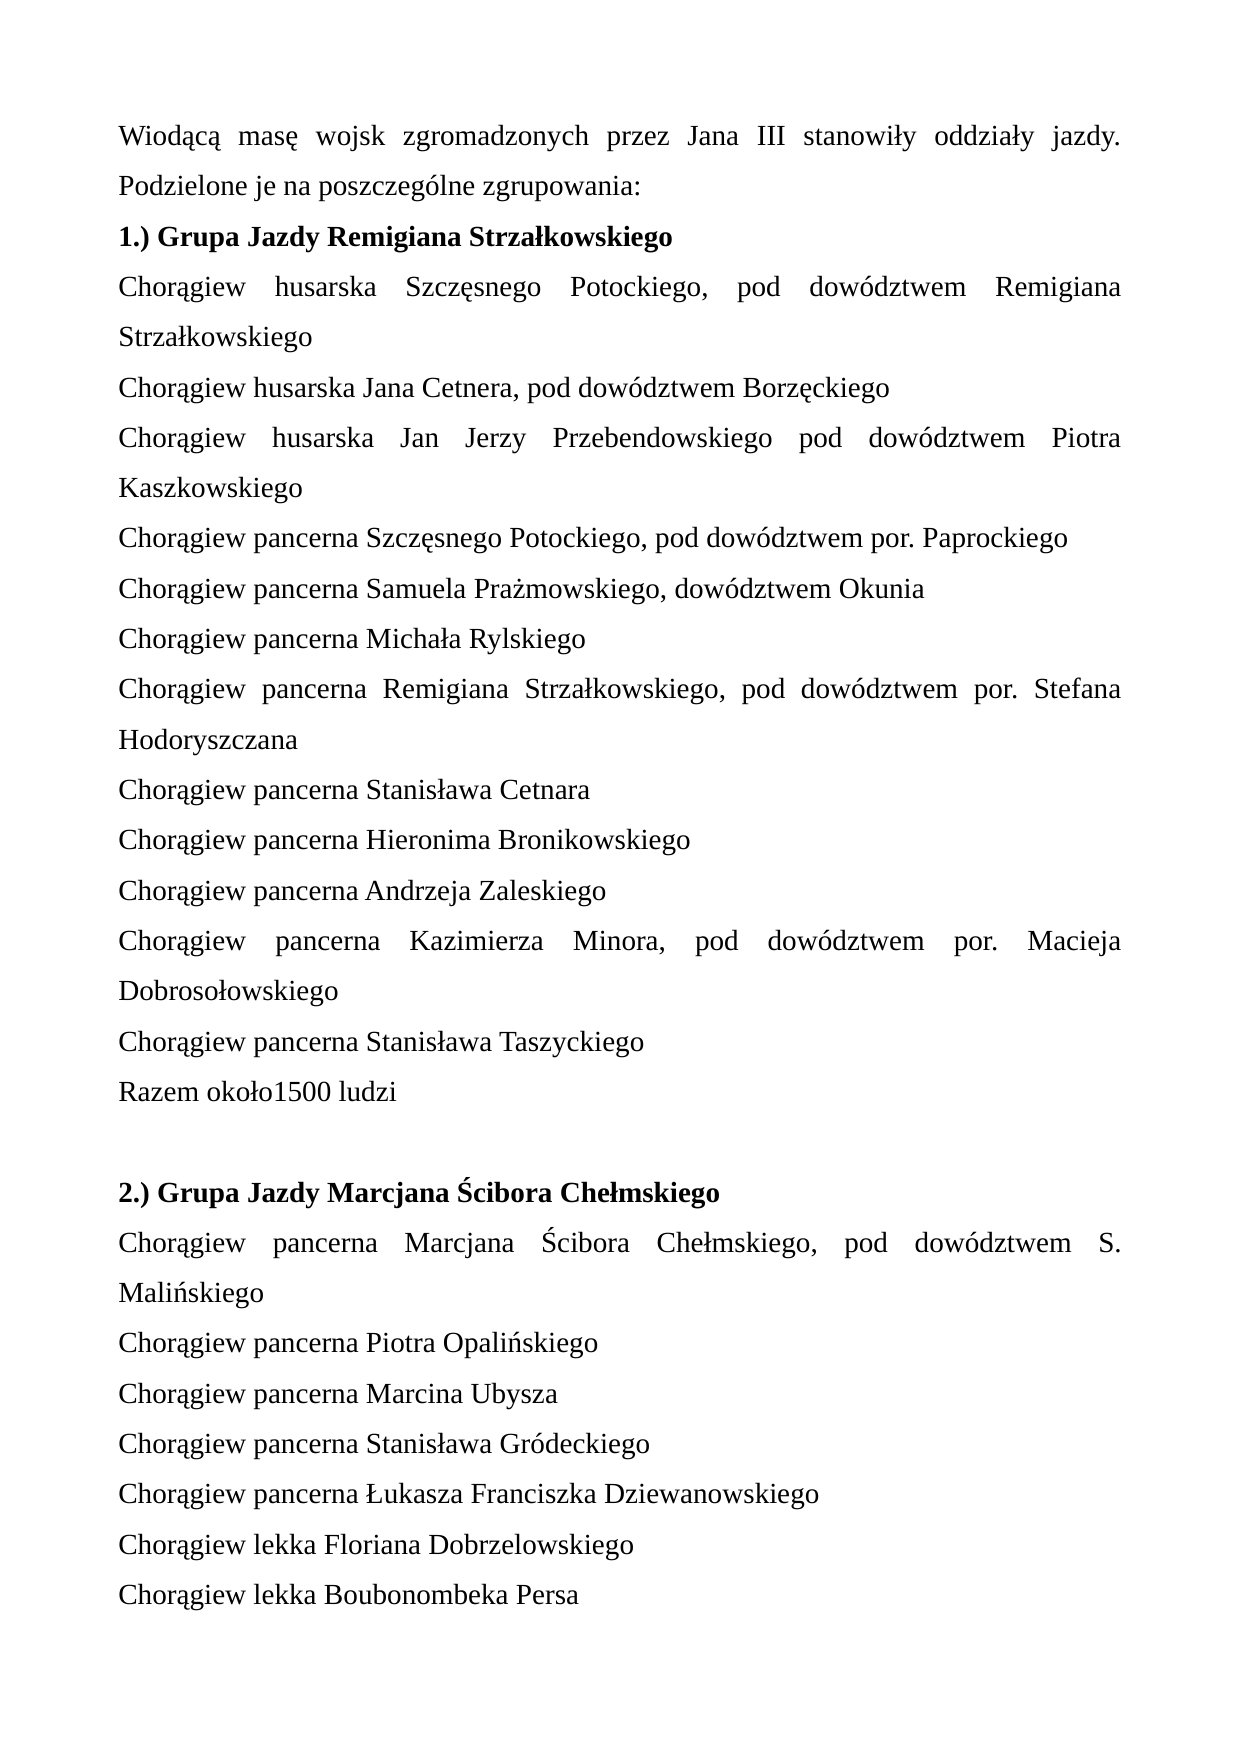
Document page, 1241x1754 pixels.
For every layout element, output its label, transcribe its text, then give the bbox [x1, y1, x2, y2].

text Razem około1500 ludzi [118, 1074, 1122, 1108]
text Chorągiew pancerna Marcjana Ścibora Chełmskiego, pod dowództwem S. Malińskiego [118, 1225, 1122, 1309]
text Chorągiew lekka Floriana Dobrzelowskiego [118, 1527, 1122, 1560]
text Chorągiew pancerna Łukasza Franciszka Dziewanowskiego [118, 1477, 1122, 1510]
text Chorągiew husarska Jan Jerzy Przebendowskiego pod dowództwem Piotra Kaszkowskiego [118, 420, 1122, 504]
text Chorągiew pancerna Marcina Ubysza [118, 1376, 1122, 1409]
text Chorągiew pancerna Szczęsnego Potockiego, pod dowództwem por. Paprockiego [118, 521, 1122, 554]
text Chorągiew pancerna Andrzeja Zaleskiego [118, 873, 1122, 906]
text Chorągiew pancerna Hieronima Bronikowskiego [118, 822, 1122, 856]
text Chorągiew pancerna Stanisława Taszyckiego [118, 1024, 1122, 1057]
text Chorągiew pancerna Samuela Prażmowskiego, dowództwem Okunia [118, 571, 1122, 604]
text Chorągiew husarska Jana Cetnera, pod dowództwem Borzęckiego [118, 370, 1122, 403]
text Chorągiew husarska Szczęsnego Potockiego, pod dowództwem Remigiana Strzałkowskiego [118, 269, 1122, 353]
text 1.) Grupa Jazdy Remigiana Strzałkowskiego [118, 219, 1122, 252]
text Wiodącą masę wojsk zgromadzonych przez Jana III stanowiły oddziały jazdy. Podzielone je na poszczególne zgrupowania: [118, 118, 1122, 202]
text Chorągiew pancerna Remigiana Strzałkowskiego, pod dowództwem por. Stefana Hodoryszczana [118, 672, 1122, 755]
text Chorągiew pancerna Kazimierza Minora, pod dowództwem por. Macieja Dobrosołowskiego [118, 923, 1122, 1007]
text Chorągiew pancerna Stanisława Cetnara [118, 772, 1122, 806]
text Chorągiew pancerna Michała Rylskiego [118, 621, 1122, 655]
text Chorągiew lekka Boubonombeka Persa [118, 1577, 1122, 1611]
text 2.) Grupa Jazdy Marcjana Ścibora Chełmskiego [118, 1175, 1122, 1208]
text Chorągiew pancerna Piotra Opalińskiego [118, 1326, 1122, 1359]
text Chorągiew pancerna Stanisława Gródeckiego [118, 1426, 1122, 1460]
